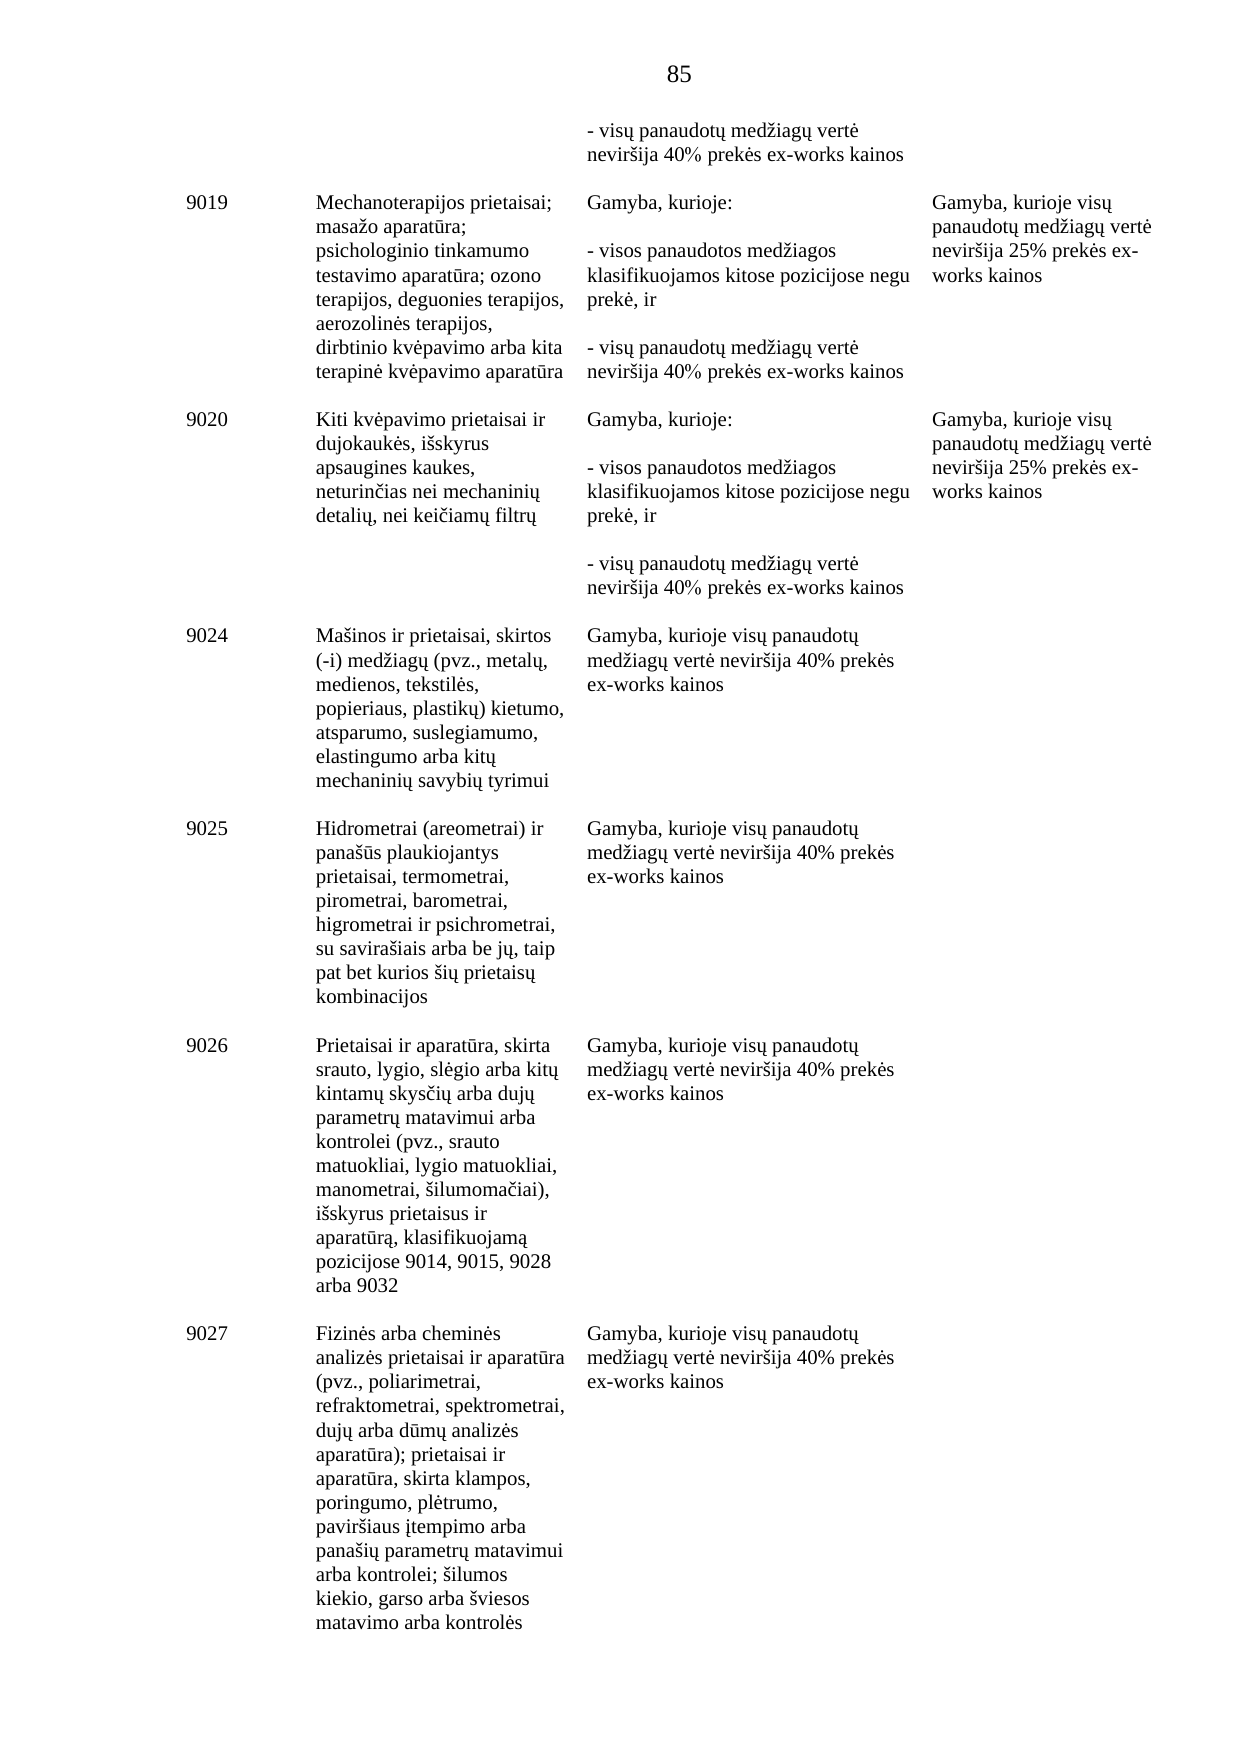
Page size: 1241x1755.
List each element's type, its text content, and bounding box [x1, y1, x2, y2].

table_cell Gamyba, kurioje visų panaudotų medžiagų vertė neviršija 40% prekės ex-works kainos [578, 624, 923, 816]
table_cell 9026 [177, 1033, 307, 1321]
table_cell [923, 1321, 1181, 1634]
table_cell [923, 816, 1181, 1032]
table_cell Fizinės arba cheminės analizės prietaisai ir aparatūra (pvz., poliarimetrai, refraktometrai, spektrometrai, dujų arba dūmų analizės aparatūra); prietaisai ir aparatūra, skirta klampos, poringumo, plėtrumo, paviršiaus įtempimo arba panašių parametrų matavimui arba kontrolei; šilumos kiekio, garso arba šviesos matavimo arba kontrolės [307, 1321, 578, 1634]
table_cell Prietaisai ir aparatūra, skirta srauto, lygio, slėgio arba kitų kintamų skysčių arba dujų parametrų matavimui arba kontrolei (pvz., srauto matuokliai, lygio matuokliai, manometrai, šilumomačiai), išskyrus prietaisus ir aparatūrą, klasifikuojamą pozicijose 9014, 9015, 9028 arba 9032 [307, 1033, 578, 1321]
table_cell 9027 [177, 1321, 307, 1634]
table_cell Gamyba, kurioje: - visos panaudotos medžiagos klasifikuojamos kitose pozicijose negu prekė, ir - visų panaudotų medžiagų vertė neviršija 40 prekės ex-works kainos [578, 190, 923, 407]
table_cell 9020 [177, 407, 307, 623]
table_cell Gamyba, kurioje visų panaudotų medžiagų vertė neviršija 40% prekės ex-works kainos [578, 1321, 923, 1634]
table_cell Gamyba, kurioje visų panaudotų medžiagų vertė neviršija 25% prekės ex-works kainos [923, 407, 1181, 623]
table_cell Gamyba, kurioje visų panaudotų medžiagų vertė neviršija 40% prekės ex-works kainos [578, 1033, 923, 1321]
table_cell [923, 118, 1181, 190]
table_cell [923, 1033, 1181, 1321]
table_cell 9025 [177, 816, 307, 1032]
table_cell [923, 624, 1181, 816]
table_cell Kiti kvėpavimo prietaisai ir dujokaukės, išskyrus apsaugines kaukes, neturinčias nei mechaninių detalių, nei keičiamų filtrų [307, 407, 578, 623]
table_cell [307, 118, 578, 190]
table_cell Mechanoterapijos prietaisai; masažo aparatūra; psichologinio tinkamumo testavimo aparatūra; ozono terapijos, deguonies terapijos, aerozolinės terapijos, dirbtinio kvėpavimo arba kita terapinė kvėpavimo aparatūra [307, 190, 578, 407]
table_cell 9024 [177, 624, 307, 816]
table_cell Hidrometrai (areometrai) ir panašūs plaukiojantys prietaisai, termometrai, pirometrai, barometrai, higrometrai ir psichrometrai, su savirašiais arba be jų, taip pat bet kurios šių prietaisų kombinacijos [307, 816, 578, 1032]
table_cell [177, 118, 307, 190]
table_cell Gamyba, kurioje: - visos panaudotos medžiagos klasifikuojamos kitose pozicijose negu prekė, ir - visų panaudotų medžiagų vertė neviršija 40 prekės ex-works kainos [578, 407, 923, 623]
table_cell Gamyba, kurioje visų panaudotų medžiagų vertė neviršija 40% prekės ex-works kainos [578, 816, 923, 1032]
table_cell - visų panaudotų medžiagų vertė neviršija 40 prekės ex-works kainos [578, 118, 923, 190]
table_cell Gamyba, kurioje visų panaudotų medžiagų vertė neviršija 25% prekės ex-works kainos [923, 190, 1181, 407]
table_cell 9019 [177, 190, 307, 407]
table_cell Mašinos ir prietaisai, skirtos (-i) medžiagų (pvz., metalų, medienos, tekstilės, popieriaus, plastikų) kietumo, atsparumo, suslegiamumo, elastingumo arba kitų mechaninių savybių tyrimui [307, 624, 578, 816]
